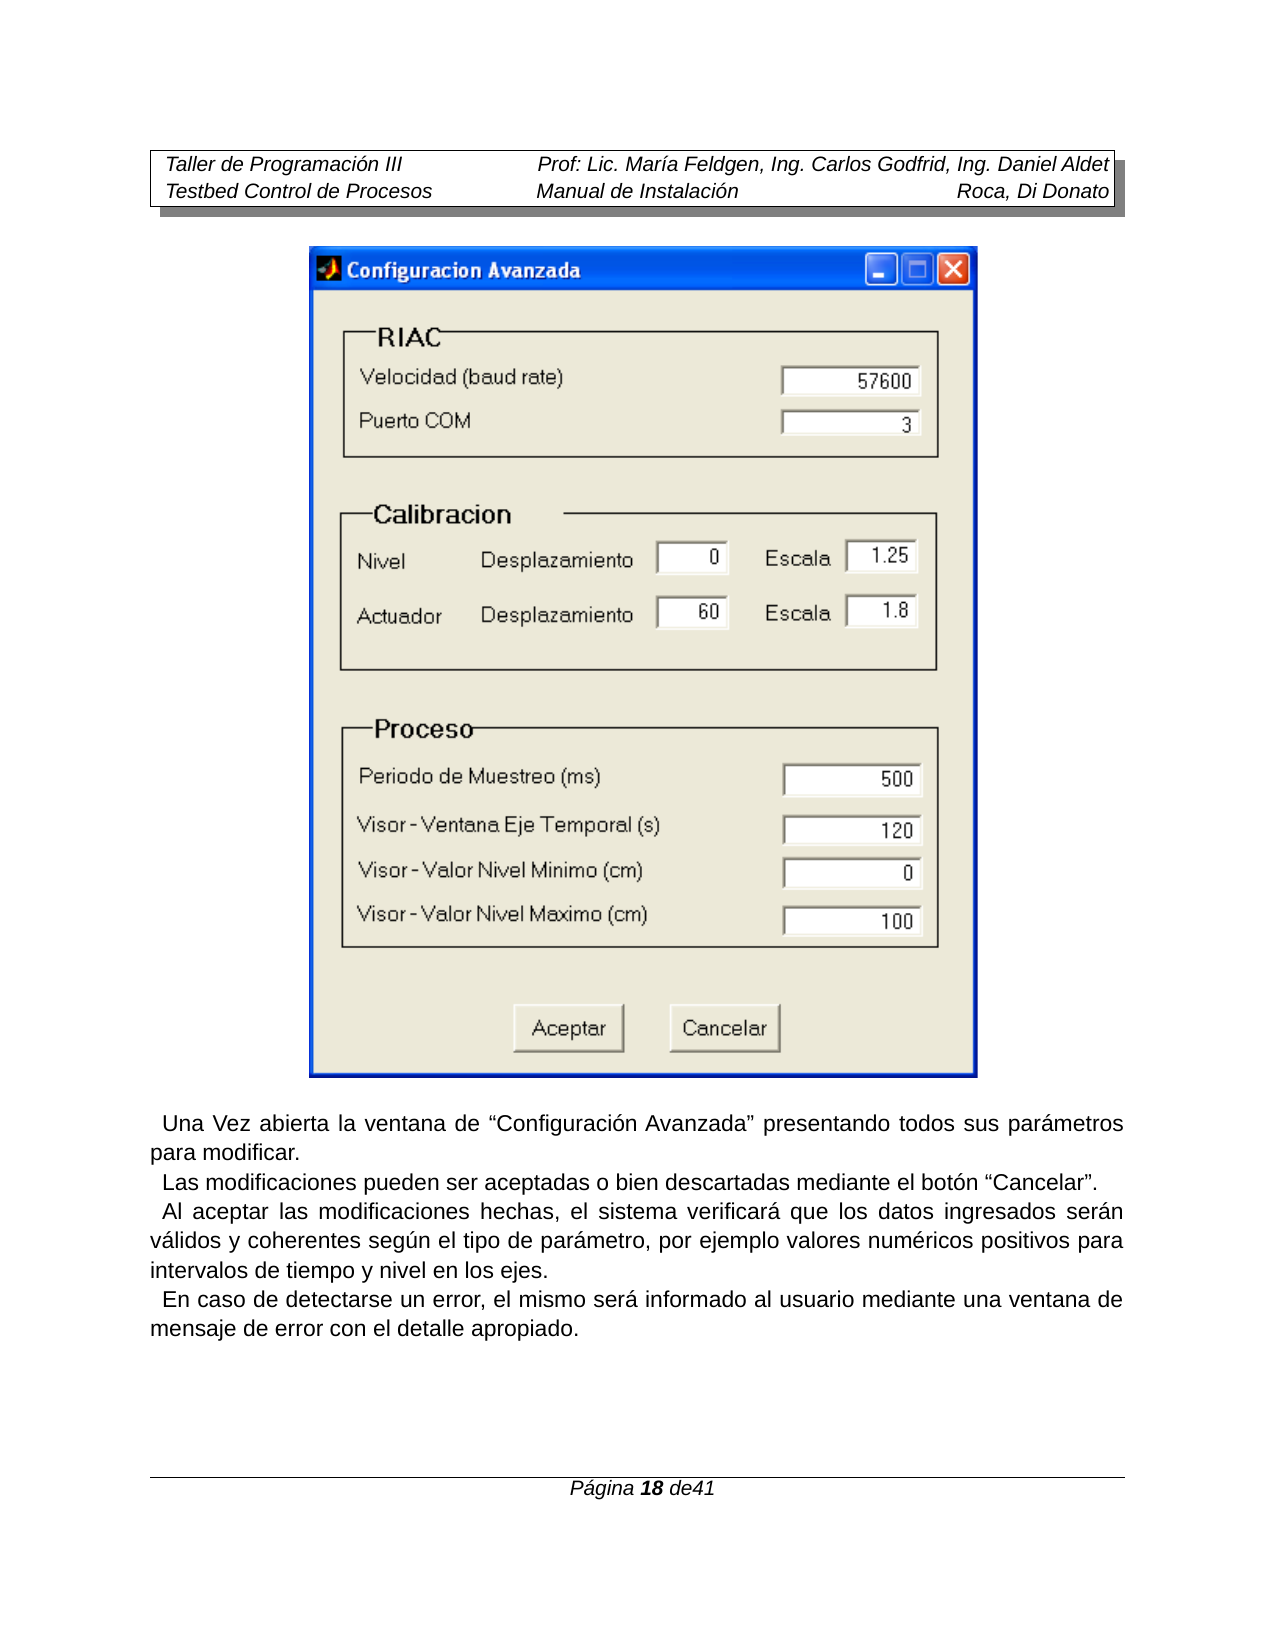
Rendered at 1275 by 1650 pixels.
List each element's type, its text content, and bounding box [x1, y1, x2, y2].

text Una Vez abierta la ventana de “Configuración Avanzada” presentando todos sus parámetros para modificar. [150, 1110, 1125, 1165]
text Al aceptar las modificaciones hechas, el sistema verificará que los datos ingresados serán válidos y coherentes según el tipo de parámetro, por ejemplo valores numéricos positivos para intervalos de tiempo y nivel en los ejes. [150, 1198, 1125, 1283]
text Las modificaciones pueden ser aceptadas o bien descartadas mediante el botón “Cancelar”. [150, 1169, 1125, 1195]
picture [309, 246, 978, 1078]
text En caso de detectarse un error, el mismo será informado al usuario mediante una ventana de mensaje de error con el detalle apropiado. [150, 1287, 1125, 1342]
